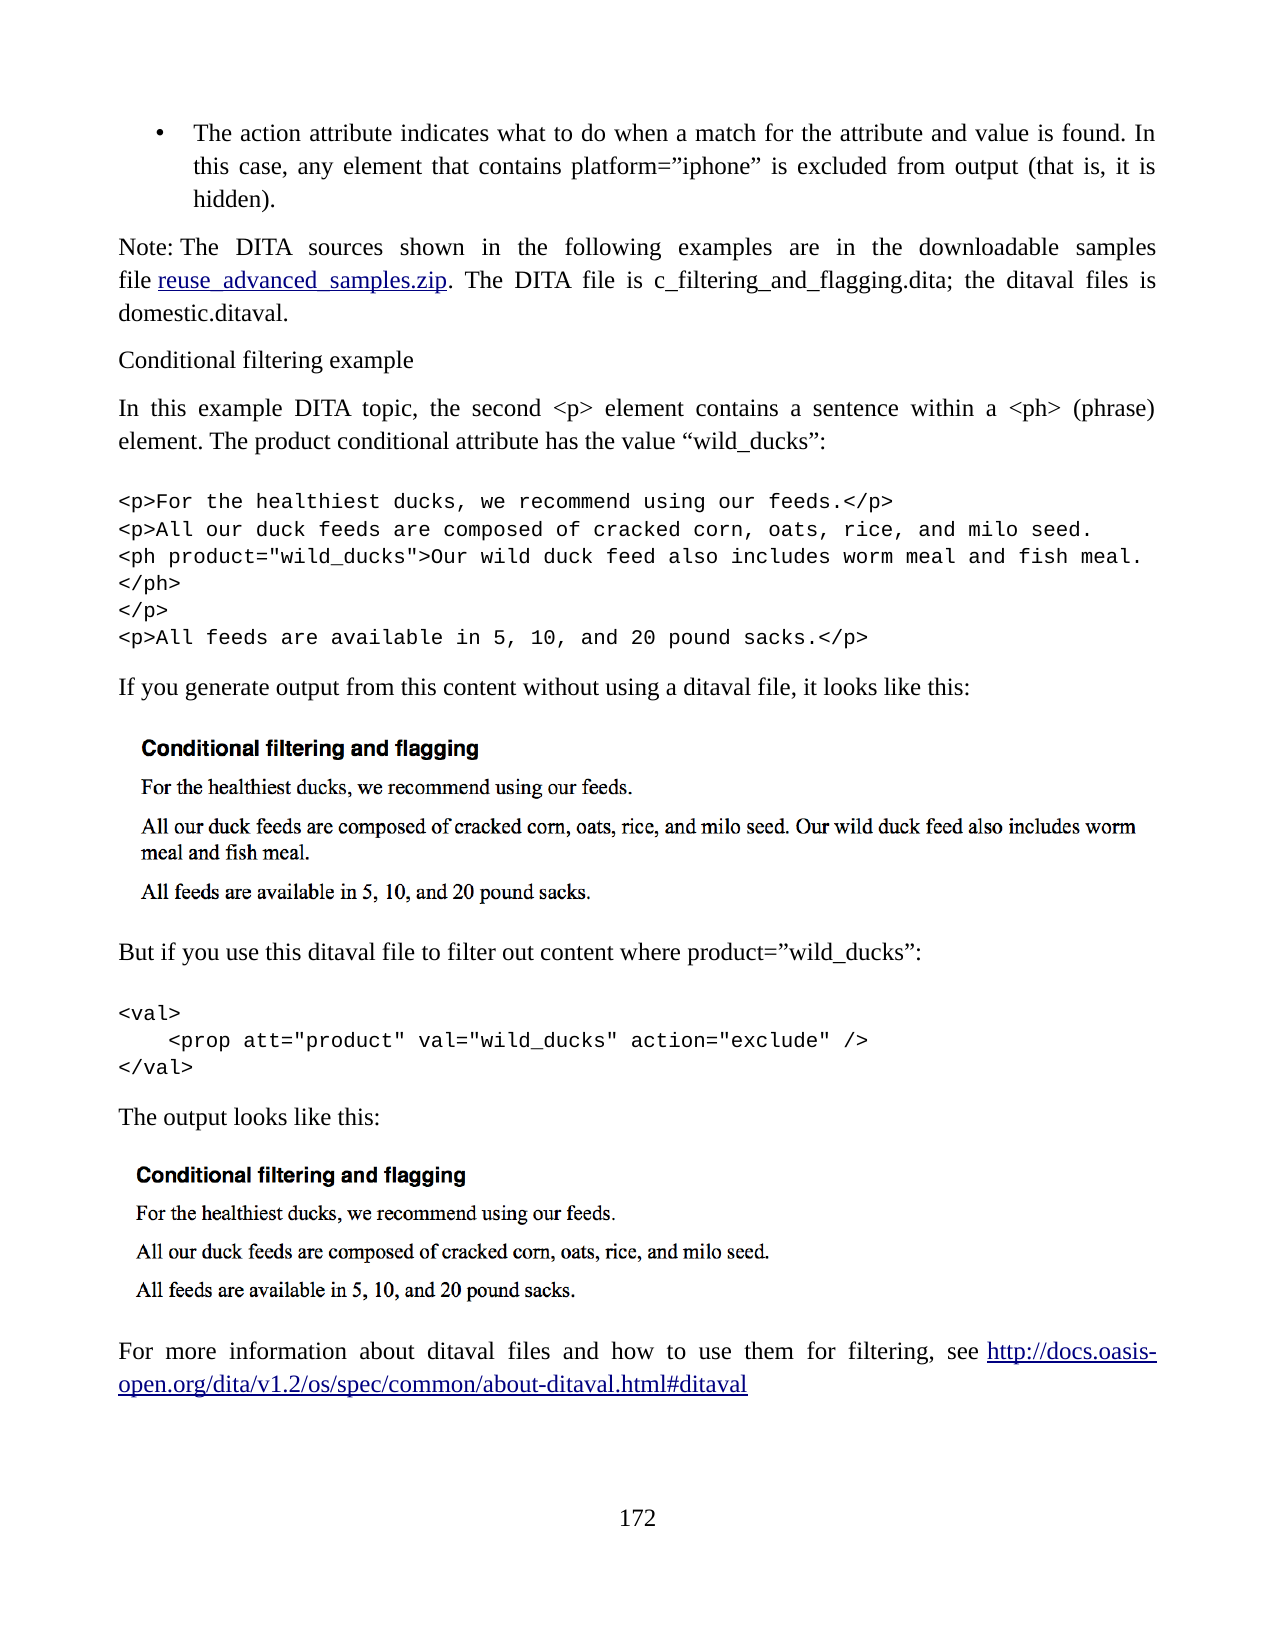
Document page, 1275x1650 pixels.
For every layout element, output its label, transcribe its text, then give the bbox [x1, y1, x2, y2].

picture [118, 719, 1157, 919]
text </val> [118, 1057, 1157, 1081]
text <p>For the healthiest ducks, we recommend using our feeds.</p> [118, 491, 1157, 515]
list The action attribute indicates what to do when a match for the attribute and value is found. In this case, any element that contains platform=”iphone” is excluded from output (that is, it is hidden). [156, 118, 1157, 213]
text <p>All our duck feeds are composed of cracked corn, oats, rice, and milo seed. [118, 518, 1157, 542]
text But if you use this ditaval file to filter out content where product=”wild_ducks”: [118, 937, 1157, 966]
text The output looks like this: [118, 1102, 1157, 1131]
text For more information about ditaval files and how to use them for filtering, see http://docs.oasis-open.org/dita/v1.2/os/spec/common/about-ditaval.html#ditaval [118, 1336, 1157, 1398]
text <ph product="wild_ducks">Our wild duck feed also includes worm meal and fish meal. </ph> [118, 546, 1157, 597]
text If you generate output from this content without using a ditaval file, it looks like this: [118, 672, 1157, 701]
text In this example DITA topic, the second <p> element contains a sentence within a <ph> (phrase) element. The product conditional attribute has the value “wild_ducks”: [118, 393, 1157, 455]
text <p>All feeds are available in 5, 10, and 20 pound sacks.</p> [118, 627, 1157, 651]
text </p> [118, 600, 1157, 624]
text Note: The DITA sources shown in the following examples are in the downloadable samples file reuse_advanced_samples.zip. The DITA file is c_filtering_and_flagging.dita; the ditaval files is domestic.ditaval. [118, 232, 1157, 327]
picture [118, 1149, 1157, 1318]
text Conditional filtering example [118, 345, 1157, 374]
text <val> <prop att="product" val="wild_ducks" action="exclude" /> [118, 1003, 1157, 1053]
